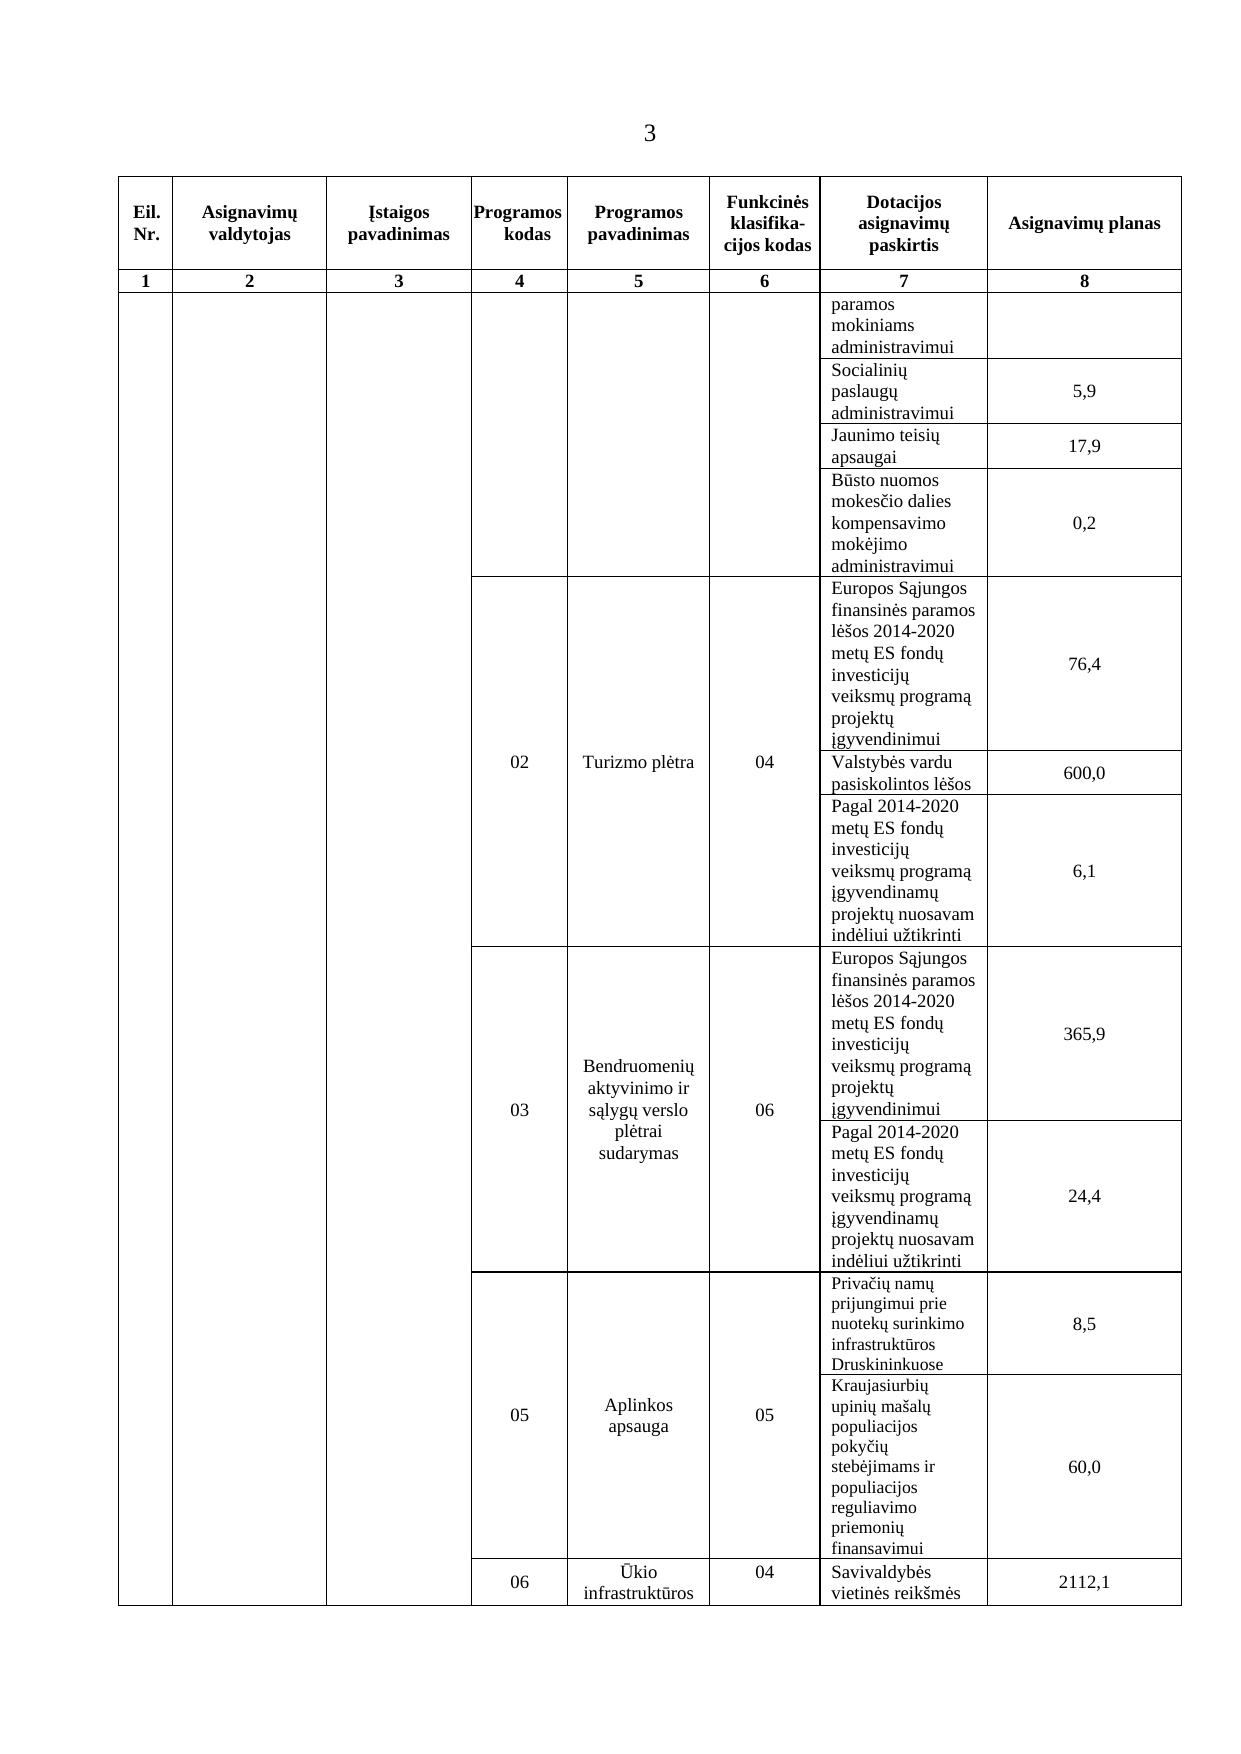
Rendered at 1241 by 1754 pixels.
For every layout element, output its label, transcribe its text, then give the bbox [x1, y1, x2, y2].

table_cell 8,5 [988, 1273, 1181, 1374]
table_header Asignavimų valdytojas [173, 177, 326, 269]
table_header Įstaigos pavadinimas [327, 177, 471, 269]
table_cell 3 [327, 270, 471, 292]
table_cell Bendruomenių aktyvinimo ir sąlygų verslo plėtrai sudarymas [568, 947, 709, 1271]
table_cell paramos mokiniams administravimui [821, 293, 987, 357]
table_cell 7 [821, 270, 987, 292]
table_cell 60,0 [988, 1375, 1181, 1558]
table_cell 06 [472, 1559, 567, 1605]
table_cell 1 [119, 270, 172, 292]
table_cell Turizmo plėtra [568, 577, 709, 946]
table_cell [988, 293, 1181, 357]
table_cell 2 [173, 270, 326, 292]
table_cell Valstybės vardu pasiskolintos lėšos [821, 751, 987, 794]
table_cell [119, 293, 172, 1605]
table_header Asignavimų planas [988, 177, 1181, 269]
table_cell 03 [472, 947, 567, 1271]
table_cell 2112,1 [988, 1559, 1181, 1605]
table_cell 0,2 [988, 469, 1181, 576]
table_cell Europos Sąjungos finansinės paramos lėšos 2014-2020 metų ES fondų investicijų veiksmų programą projektų įgyvendinimui [821, 947, 987, 1119]
table_header Dotacijos asignavimų paskirtis [821, 177, 987, 269]
table_cell 24,4 [988, 1121, 1181, 1271]
table_cell 06 [710, 947, 819, 1271]
table_cell Pagal 2014-2020 metų ES fondų investicijų veiksmų programą įgyvendinamų projektų nuosavam indėliui užtikrinti [821, 795, 987, 946]
table_cell 5,9 [988, 359, 1181, 423]
table_cell 5 [568, 270, 709, 292]
table_cell 6 [710, 270, 819, 292]
table_cell Pagal 2014-2020 metų ES fondų investicijų veiksmų programą įgyvendinamų projektų nuosavam indėliui užtikrinti [821, 1121, 987, 1271]
table_cell Aplinkos apsauga [568, 1273, 709, 1558]
table_cell 05 [710, 1273, 819, 1558]
table_cell 600,0 [988, 751, 1181, 794]
table_cell 6,1 [988, 795, 1181, 946]
table_cell 365,9 [988, 947, 1181, 1119]
table_cell Būsto nuomos mokesčio dalies kompensavimo mokėjimo administravimui [821, 469, 987, 576]
table_cell 17,9 [988, 424, 1181, 467]
table_cell [472, 293, 567, 576]
table_cell 4 [472, 270, 567, 292]
table_cell Ūkio infrastruktūros [568, 1559, 709, 1605]
table_header Programos kodas [472, 177, 567, 269]
table_cell 02 [472, 577, 567, 946]
table_cell [327, 293, 471, 1605]
table_cell Socialinių paslaugų administravimui [821, 359, 987, 423]
table_cell [568, 293, 709, 576]
table_header Eil. Nr. [119, 177, 172, 269]
table_cell [173, 293, 326, 1605]
table_cell 04 [710, 1559, 819, 1605]
table_cell 8 [988, 270, 1181, 292]
table_cell 76,4 [988, 577, 1181, 750]
table_cell Privačių namų prijungimui prie nuotekų surinkimo infrastruktūros Druskininkuose [821, 1273, 987, 1374]
table_cell 04 [710, 577, 819, 946]
table_cell Savivaldybės vietinės reikšmės [821, 1559, 987, 1605]
table_cell Kraujasiurbių upinių mašalų populiacijos pokyčių stebėjimams ir populiacijos reguliavimo priemonių finansavimui [821, 1375, 987, 1558]
table_cell Jaunimo teisių apsaugai [821, 424, 987, 467]
table_cell Europos Sąjungos finansinės paramos lėšos 2014-2020 metų ES fondų investicijų veiksmų programą projektų įgyvendinimui [821, 577, 987, 750]
table_cell [710, 293, 819, 576]
table_header Funkcinės klasifika-cijos kodas [710, 177, 819, 269]
table_cell 05 [472, 1273, 567, 1558]
table_header Programos pavadinimas [568, 177, 709, 269]
